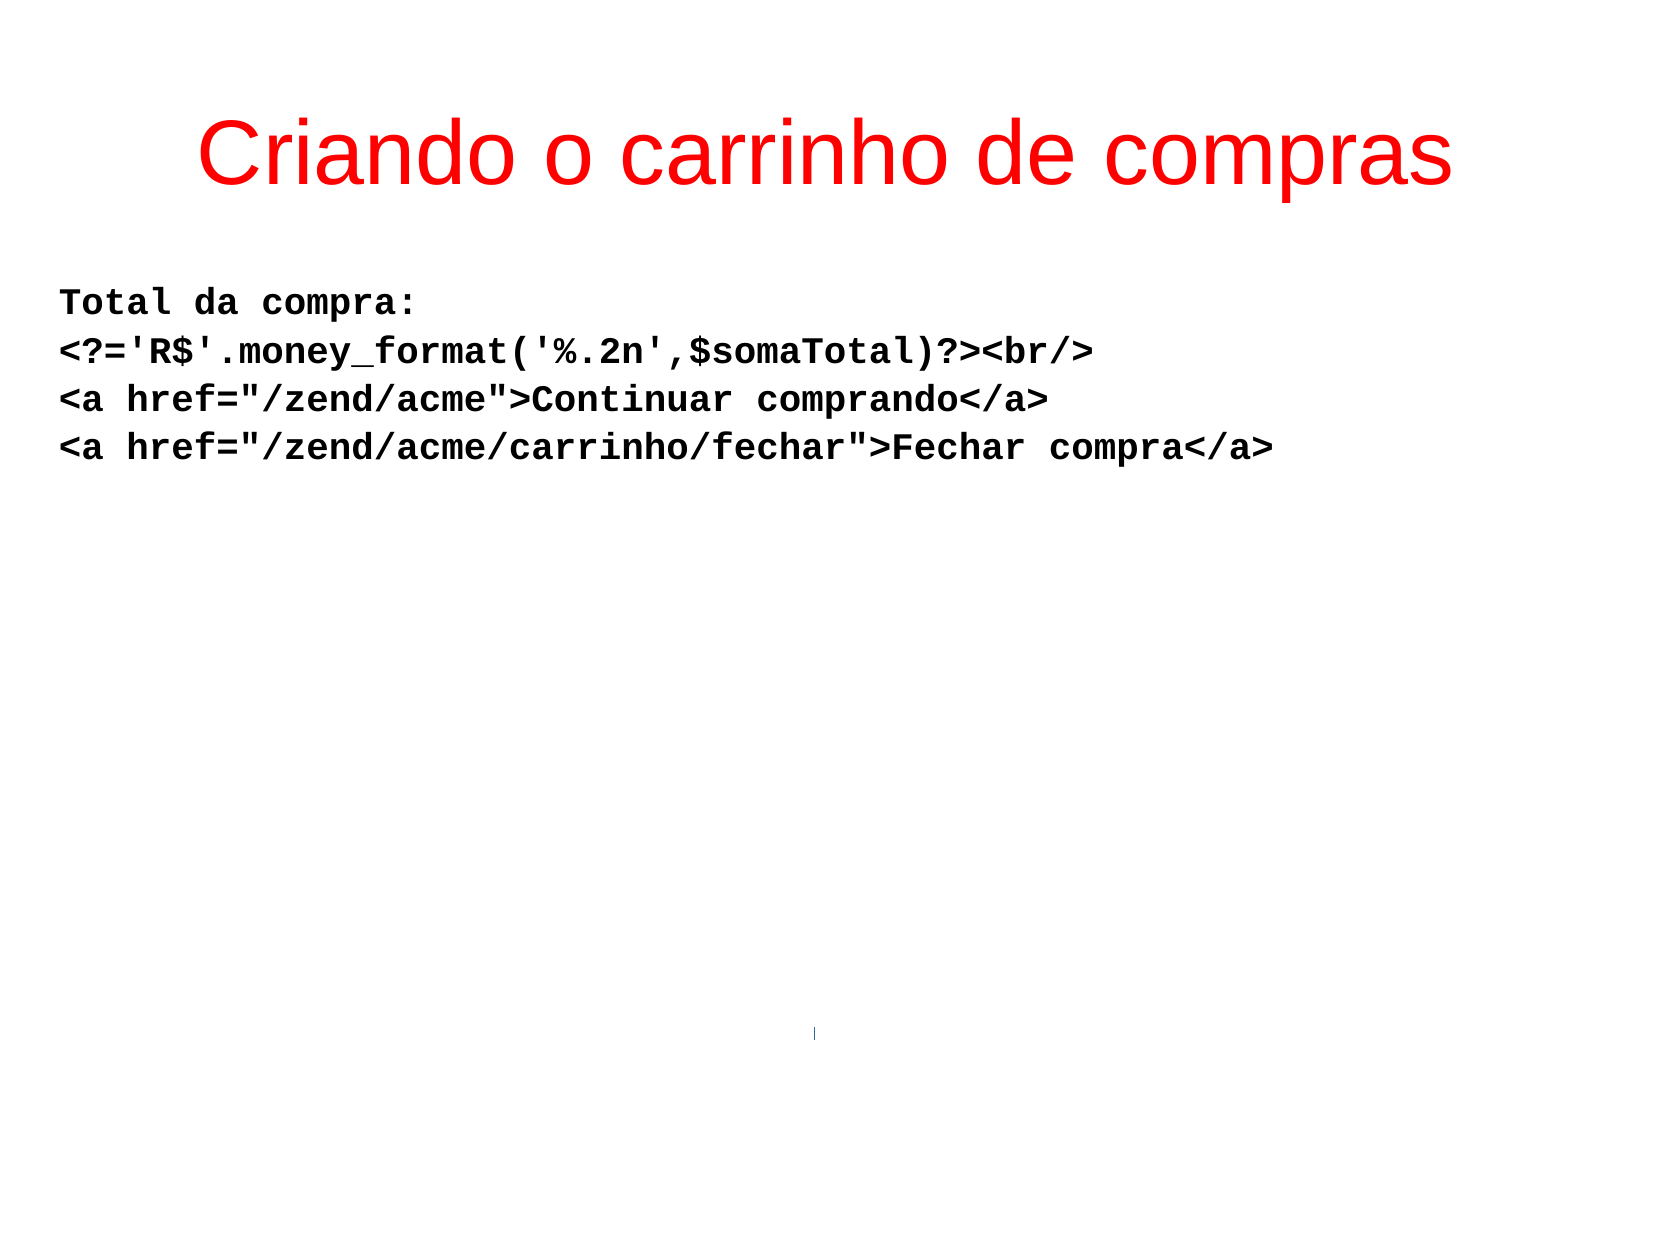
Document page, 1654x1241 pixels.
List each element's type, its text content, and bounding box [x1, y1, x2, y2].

title Criando o carrinho de compras [82, 49, 1571, 257]
list Total da compra: <?='R$'.money_format('%.2n',$somaTotal)?><br/> <a href="/zend/acme">Continuar comprando</a> <a href="/zend/acme/carrinho/fechar">Fechar compra</a> [59, 283, 1607, 1182]
